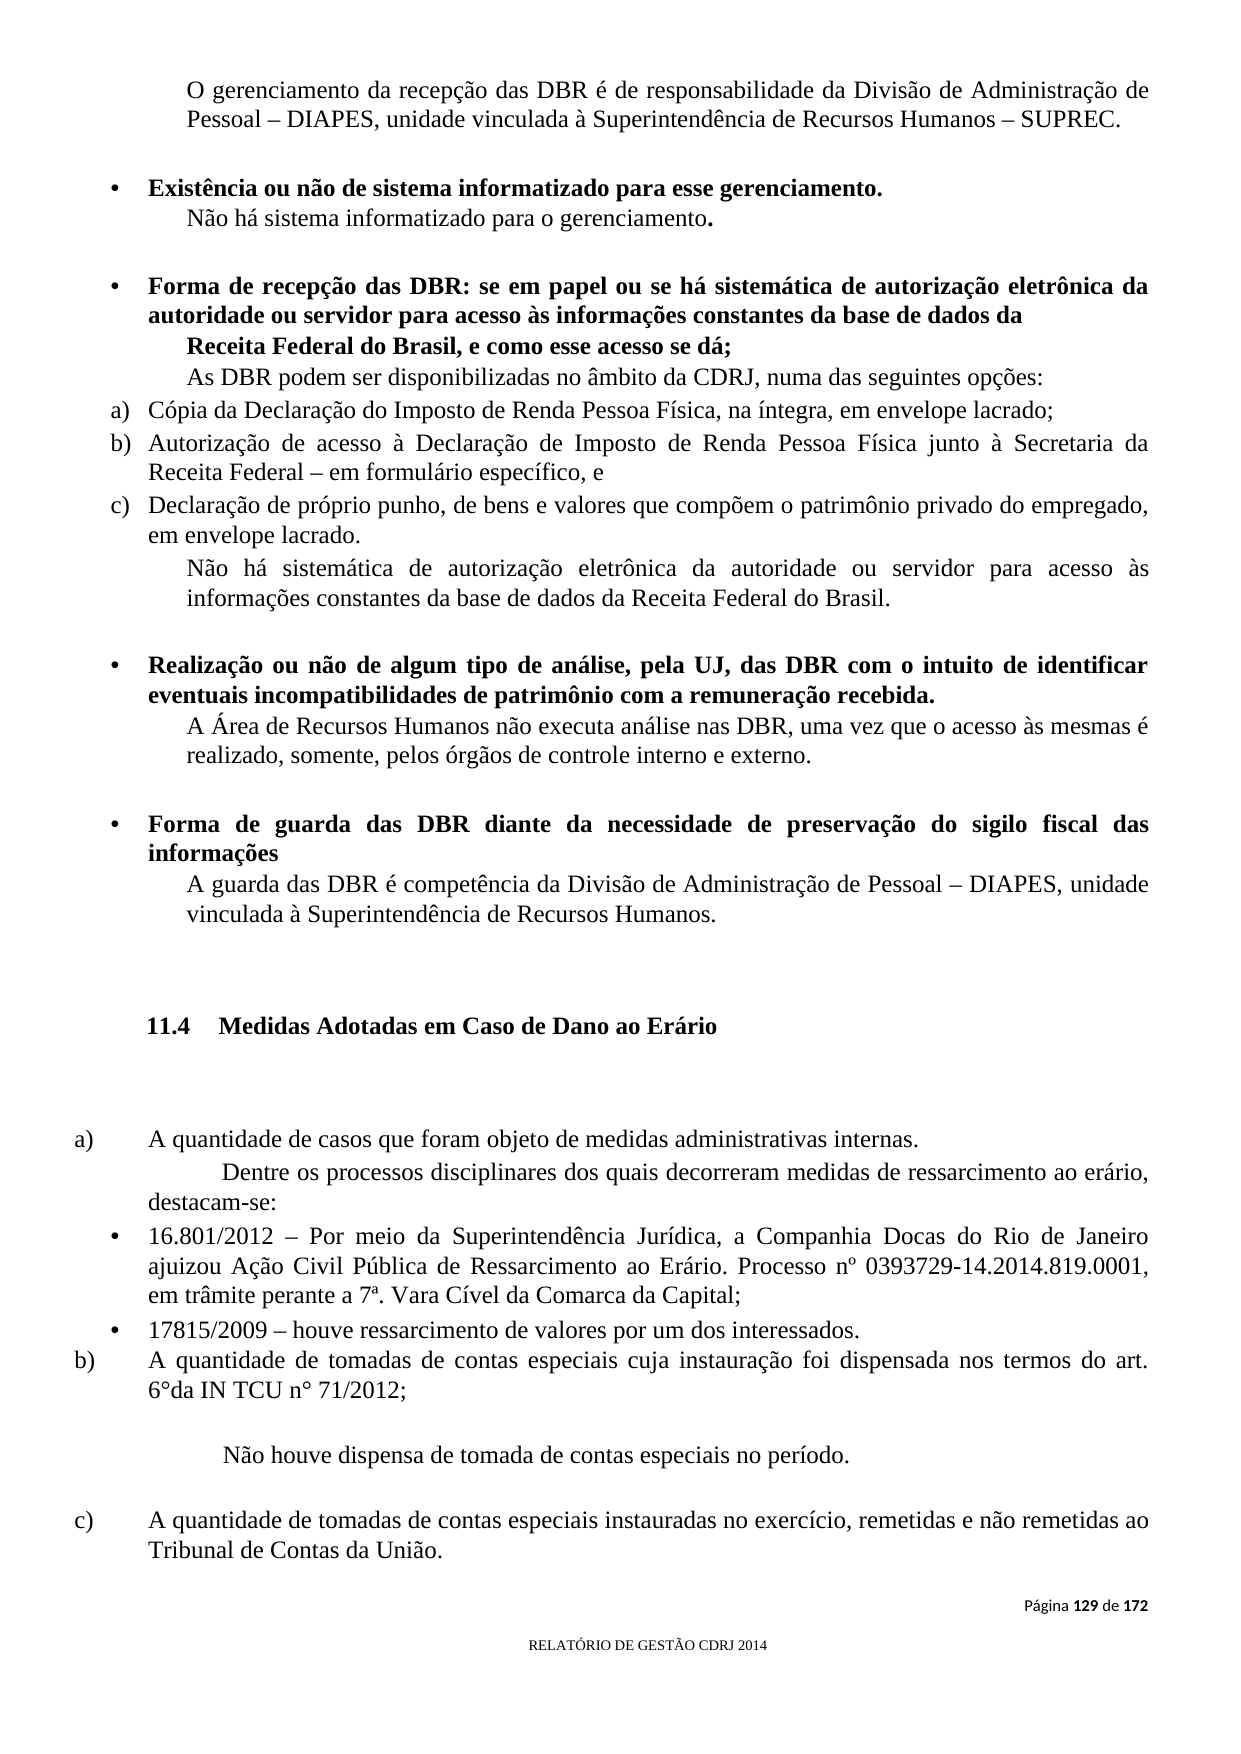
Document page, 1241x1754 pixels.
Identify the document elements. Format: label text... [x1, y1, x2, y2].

list Autorização de acesso à Declaração de Imposto de Renda Pessoa Física junto à Secretaria da Receita Federal – em formulário específico, e [110, 428, 1150, 486]
list Forma de recepção das DBR: se em papel ou se há sistemática de autorização eletrônica da autoridade ou servidor para acesso às informações constantes da base de dados da [110, 271, 1150, 329]
text Dentre os processos disciplinares dos quais decorreram medidas de ressarcimento ao erário, destacam-se: [148, 1157, 1150, 1215]
text A guarda das DBR é competência da Divisão de Administração de Pessoal – DIAPES, unidade vinculada à Superintendência de Recursos Humanos. [186, 869, 1150, 927]
text Receita Federal do Brasil, e como esse acesso se dá; [186, 331, 1150, 360]
list Realização ou não de algum tipo de análise, pela UJ, das DBR com o intuito de identificar eventuais incompatibilidades de patrimônio com a remuneração recebida. [110, 651, 1150, 709]
text Não há sistemática de autorização eletrônica da autoridade ou servidor para acesso às informações constantes da base de dados da Receita Federal do Brasil. [186, 553, 1150, 611]
text A Área de Recursos Humanos não executa análise nas DBR, uma vez que o acesso às mesmas é realizado, somente, pelos órgãos de controle interno e externo. [186, 711, 1150, 769]
list Cópia da Declaração do Imposto de Renda Pessoa Física, na íntegra, em envelope lacrado; [110, 395, 1150, 424]
text O gerenciamento da recepção das DBR é de responsabilidade da Divisão de Administração de Pessoal – DIAPES, unidade vinculada à Superintendência de Recursos Humanos – SUPREC. [186, 75, 1150, 133]
list A quantidade de tomadas de contas especiais instauradas no exercício, remetidas e não remetidas ao Tribunal de Contas da União. [74, 1505, 1150, 1563]
list Declaração de próprio punho, de bens e valores que compõem o patrimônio privado do empregado, em envelope lacrado. [110, 491, 1150, 549]
list 17815/2009 – houve ressarcimento de valores por um dos interessados. [110, 1315, 1150, 1344]
text Não há sistema informatizado para o gerenciamento. [186, 203, 1150, 232]
list Forma de guarda das DBR diante da necessidade de preservação do sigilo fiscal das informações [110, 809, 1150, 867]
text Não houve dispensa de tomada de contas especiais no período. [223, 1440, 1150, 1469]
list A quantidade de casos que foram objeto de medidas administrativas internas. [74, 1124, 1150, 1152]
list Existência ou não de sistema informatizado para esse gerenciamento. [110, 173, 1150, 201]
text 11.4 Medidas Adotadas em Caso de Dano ao Erário [146, 1011, 1151, 1040]
text As DBR podem ser disponibilizadas no âmbito da CDRJ, numa das seguintes opções: [186, 362, 1150, 391]
list 16.801/2012 – Por meio da Superintendência Jurídica, a Companhia Docas do Rio de Janeiro ajuizou Ação Civil Pública de Ressarcimento ao Erário. Processo nº 0393729-14.2014.819.0001, em trâmite perante a 7ª. Vara Cível da Comarca da Capital; [110, 1221, 1150, 1309]
list A quantidade de tomadas de contas especiais cuja instauração foi dispensada nos termos do art. 6°da IN TCU n° 71/2012; [74, 1345, 1150, 1404]
